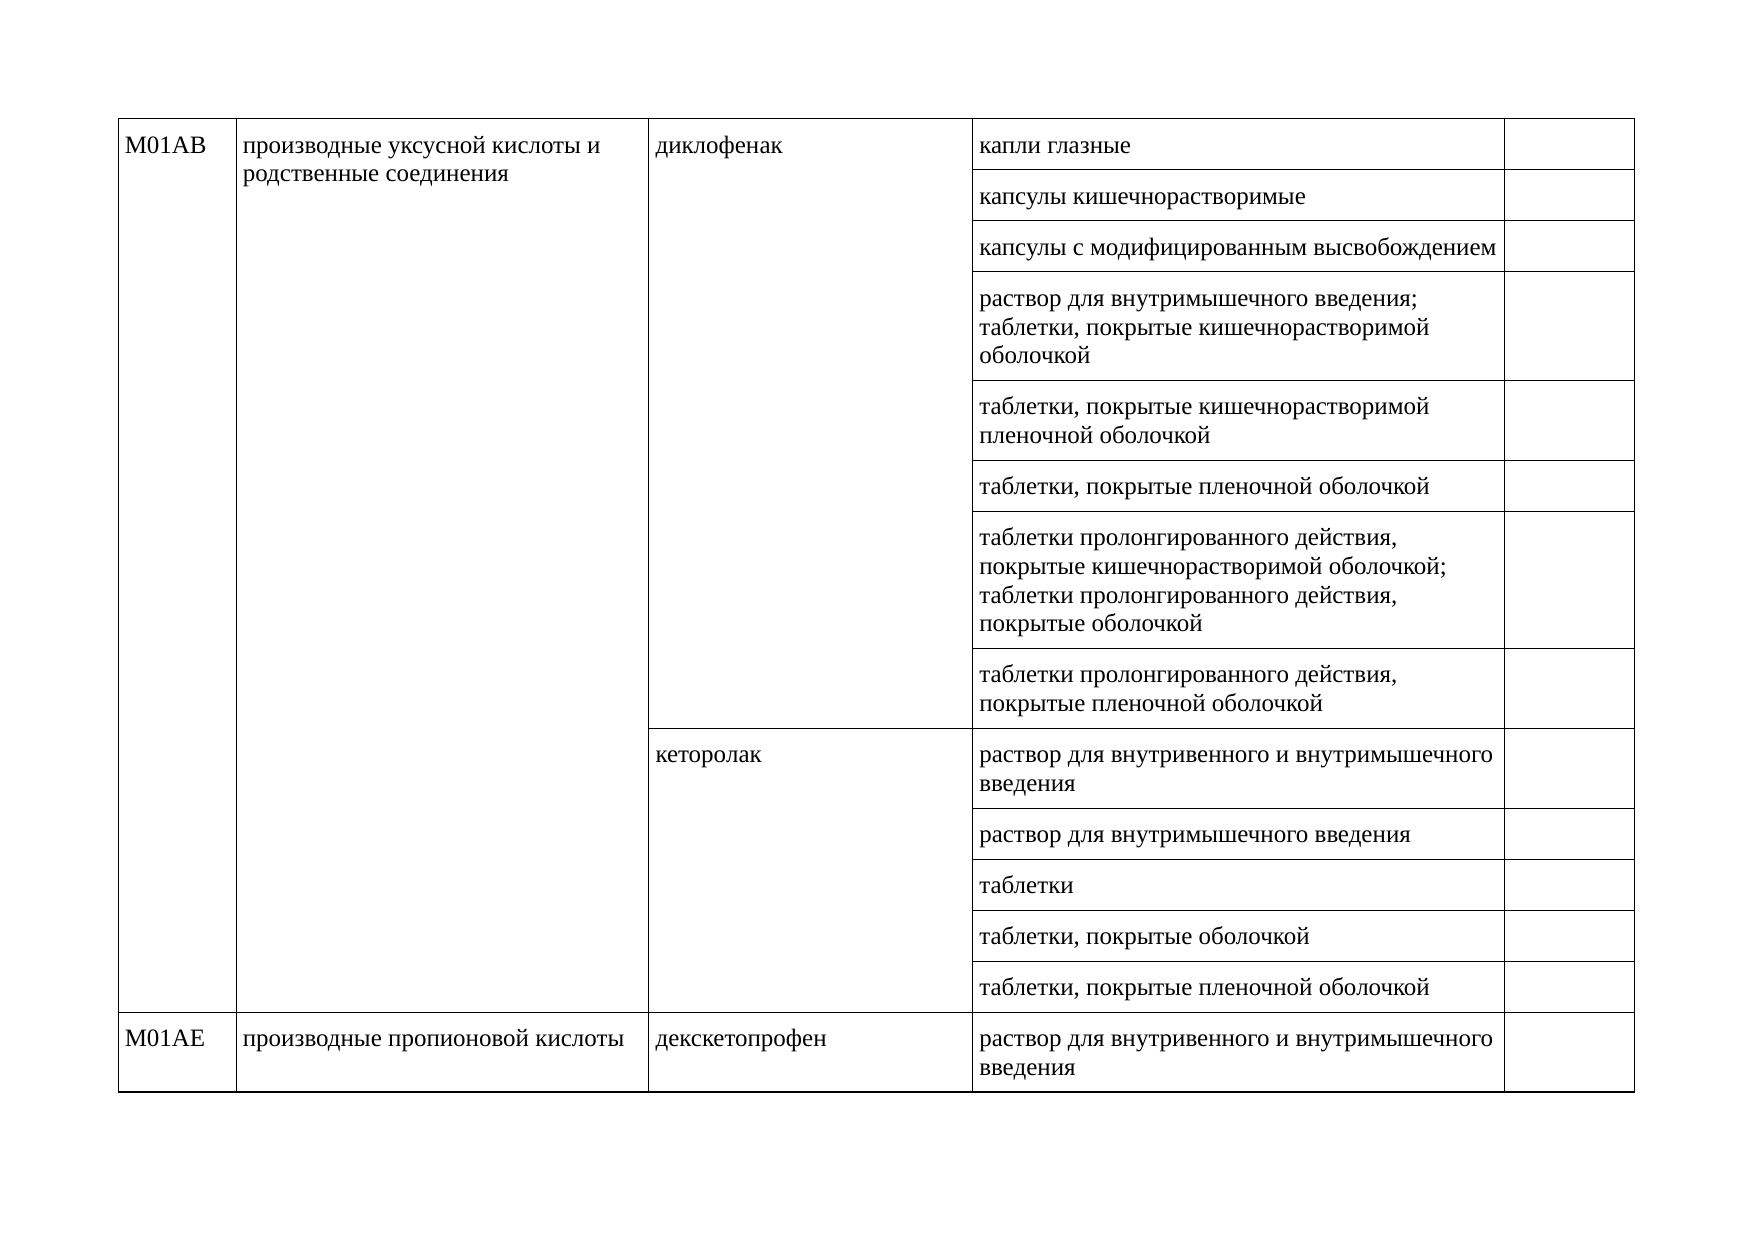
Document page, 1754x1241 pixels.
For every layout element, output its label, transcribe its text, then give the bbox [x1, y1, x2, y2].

table_cell кеторолак [649, 729, 972, 1012]
table_cell [1505, 221, 1634, 271]
table_cell раствор для внутримышечного введения; таблетки, покрытые кишечнорастворимой оболочкой [973, 272, 1504, 380]
table_cell [1505, 809, 1634, 858]
table_cell декскетопрофен [649, 1013, 972, 1091]
table_cell капли глазные [973, 119, 1504, 169]
table_cell таблетки пролонгированного действия, покрытые пленочной оболочкой [973, 649, 1504, 728]
table_cell производные уксусной кислоты и родственные соединения [237, 119, 648, 1012]
table_cell капсулы с модифицированным высвобождением [973, 221, 1504, 271]
table_cell M01AB [119, 119, 236, 1012]
table_cell раствор для внутримышечного введения [973, 809, 1504, 858]
table_cell [1505, 649, 1634, 728]
table_cell таблетки [973, 860, 1504, 909]
table_cell таблетки, покрытые оболочкой [973, 911, 1504, 961]
table_cell таблетки, покрытые кишечнорастворимой пленочной оболочкой [973, 381, 1504, 459]
table_cell таблетки, покрытые пленочной оболочкой [973, 962, 1504, 1012]
table_cell производные пропионовой кислоты [237, 1013, 648, 1091]
table_cell [1505, 461, 1634, 511]
table_cell [1505, 729, 1634, 807]
table_cell [1505, 860, 1634, 909]
table_cell таблетки, покрытые пленочной оболочкой [973, 461, 1504, 511]
table_cell капсулы кишечнорастворимые [973, 170, 1504, 220]
table_cell раствор для внутривенного и внутримышечного введения [973, 1013, 1504, 1091]
table_cell M01AE [119, 1013, 236, 1091]
table_cell диклофенак [649, 119, 972, 728]
table_cell [1505, 170, 1634, 220]
table_cell [1505, 381, 1634, 459]
table_cell [1505, 962, 1634, 1012]
table_cell таблетки пролонгированного действия, покрытые кишечнорастворимой оболочкой; таблетки пролонгированного действия, покрытые оболочкой [973, 512, 1504, 648]
table_cell [1505, 512, 1634, 648]
table_cell раствор для внутривенного и внутримышечного введения [973, 729, 1504, 807]
table_cell [1505, 1013, 1634, 1091]
table_cell [1505, 272, 1634, 380]
table_cell [1505, 911, 1634, 961]
table_cell [1505, 119, 1634, 169]
